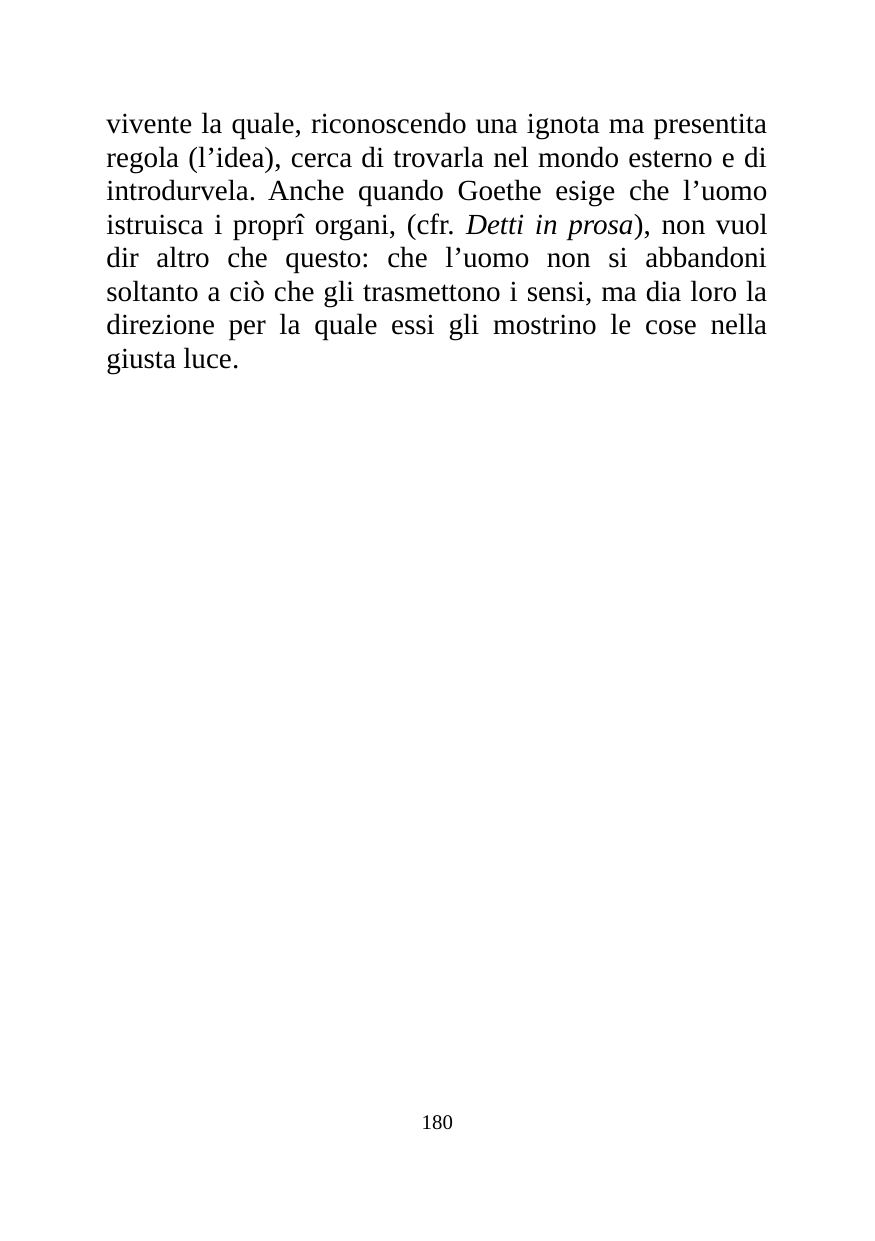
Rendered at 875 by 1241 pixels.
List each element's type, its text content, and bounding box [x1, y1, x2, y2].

text vivente la quale, riconoscendo una ignota ma presentita regola (l’idea), cerca di trovarla nel mondo esterno e di introdurvela. Anche quando Goethe esige che l’uomo istruisca i proprî organi, (cfr. Detti in prosa), non vuol dir altro che questo: che l’uomo non si abbandoni soltanto a ciò che gli trasmettono i sensi, ma dia loro la direzione per la quale essi gli mostrino le cose nella giusta luce. [106, 106, 768, 374]
